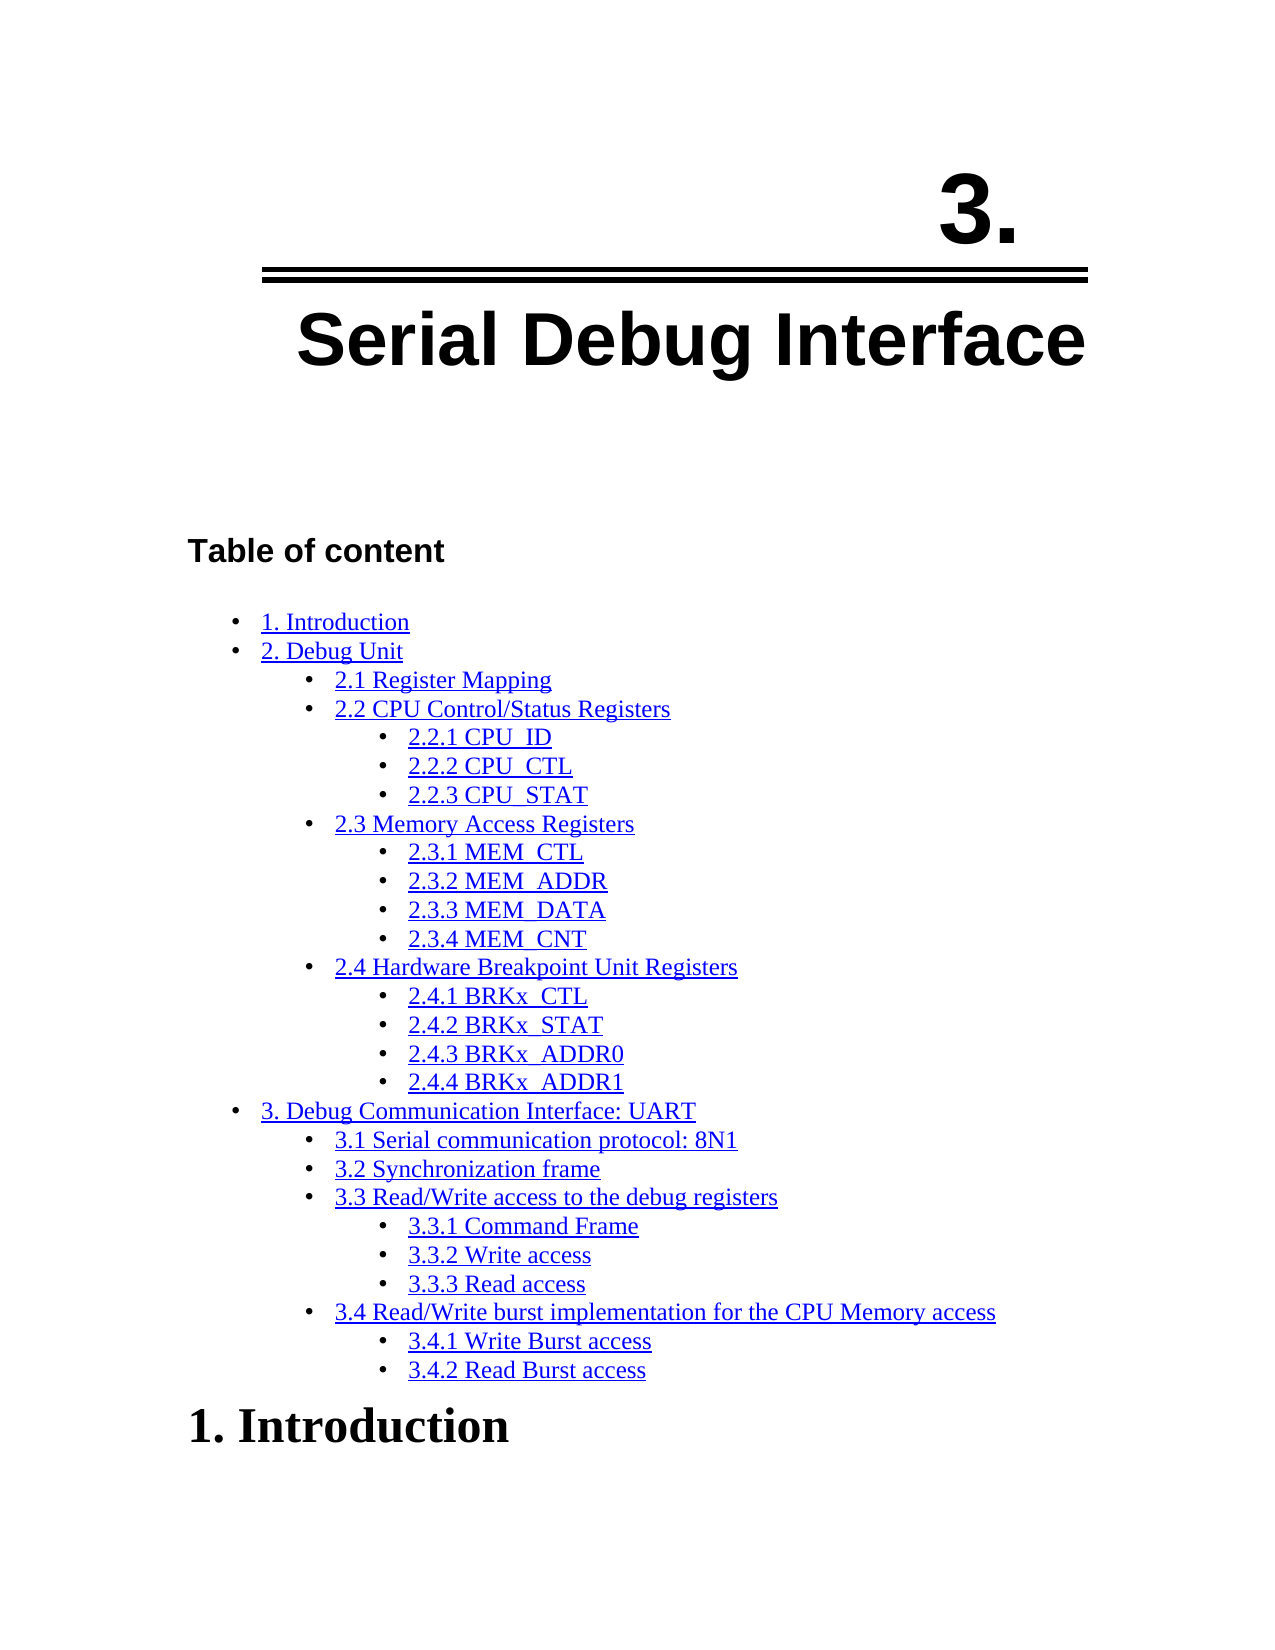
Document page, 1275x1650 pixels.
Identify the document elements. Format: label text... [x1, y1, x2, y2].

list 2.3 Memory Access Registers [305, 809, 1088, 837]
list 2.2 CPU Control/Status Registers [305, 694, 1088, 722]
list 1. Introduction [231, 607, 1088, 636]
list 3.4.2 Read Burst access [379, 1355, 1088, 1384]
list 3.3.1 Command Frame [379, 1211, 1088, 1240]
subtitle Serial Debug Interface [187, 295, 1088, 381]
subtitle Table of content [187, 531, 1088, 570]
list 2.3.2 MEM_ADDR [379, 866, 1088, 895]
list 2.4.4 BRKx_ADDR1 [379, 1067, 1088, 1096]
list 2.3.4 MEM_CNT [379, 924, 1088, 952]
list 2.2.1 CPU_ID [379, 722, 1088, 751]
list 3.4.1 Write Burst access [379, 1326, 1088, 1355]
list 2. Debug Unit [231, 636, 1088, 665]
list 2.3.1 MEM_CTL [379, 837, 1088, 866]
list 2.4.2 BRKx_STAT [379, 1010, 1088, 1039]
list 3.3 Read/Write access to the debug registers [305, 1182, 1088, 1211]
list 2.4 Hardware Breakpoint Unit Registers [305, 952, 1088, 981]
list 3.2 Synchronization frame [305, 1154, 1088, 1182]
text 1. Introduction [187, 1396, 1088, 1454]
list 2.2.3 CPU_STAT [379, 780, 1088, 809]
list 2.1 Register Mapping [305, 665, 1088, 694]
list 3.1 Serial communication protocol: 8N1 [305, 1125, 1088, 1154]
list 3. Debug Communication Interface: UART [231, 1096, 1088, 1125]
list 3.3.3 Read access [379, 1269, 1088, 1297]
list 2.4.1 BRKx_CTL [379, 981, 1088, 1010]
list 2.2.2 CPU_CTL [379, 751, 1088, 780]
list 3.3.2 Write access [379, 1240, 1088, 1269]
list 2.4.3 BRKx_ADDR0 [379, 1039, 1088, 1067]
list 2.3.3 MEM_DATA [379, 895, 1088, 924]
list 3.4 Read/Write burst implementation for the CPU Memory access [305, 1297, 1088, 1326]
